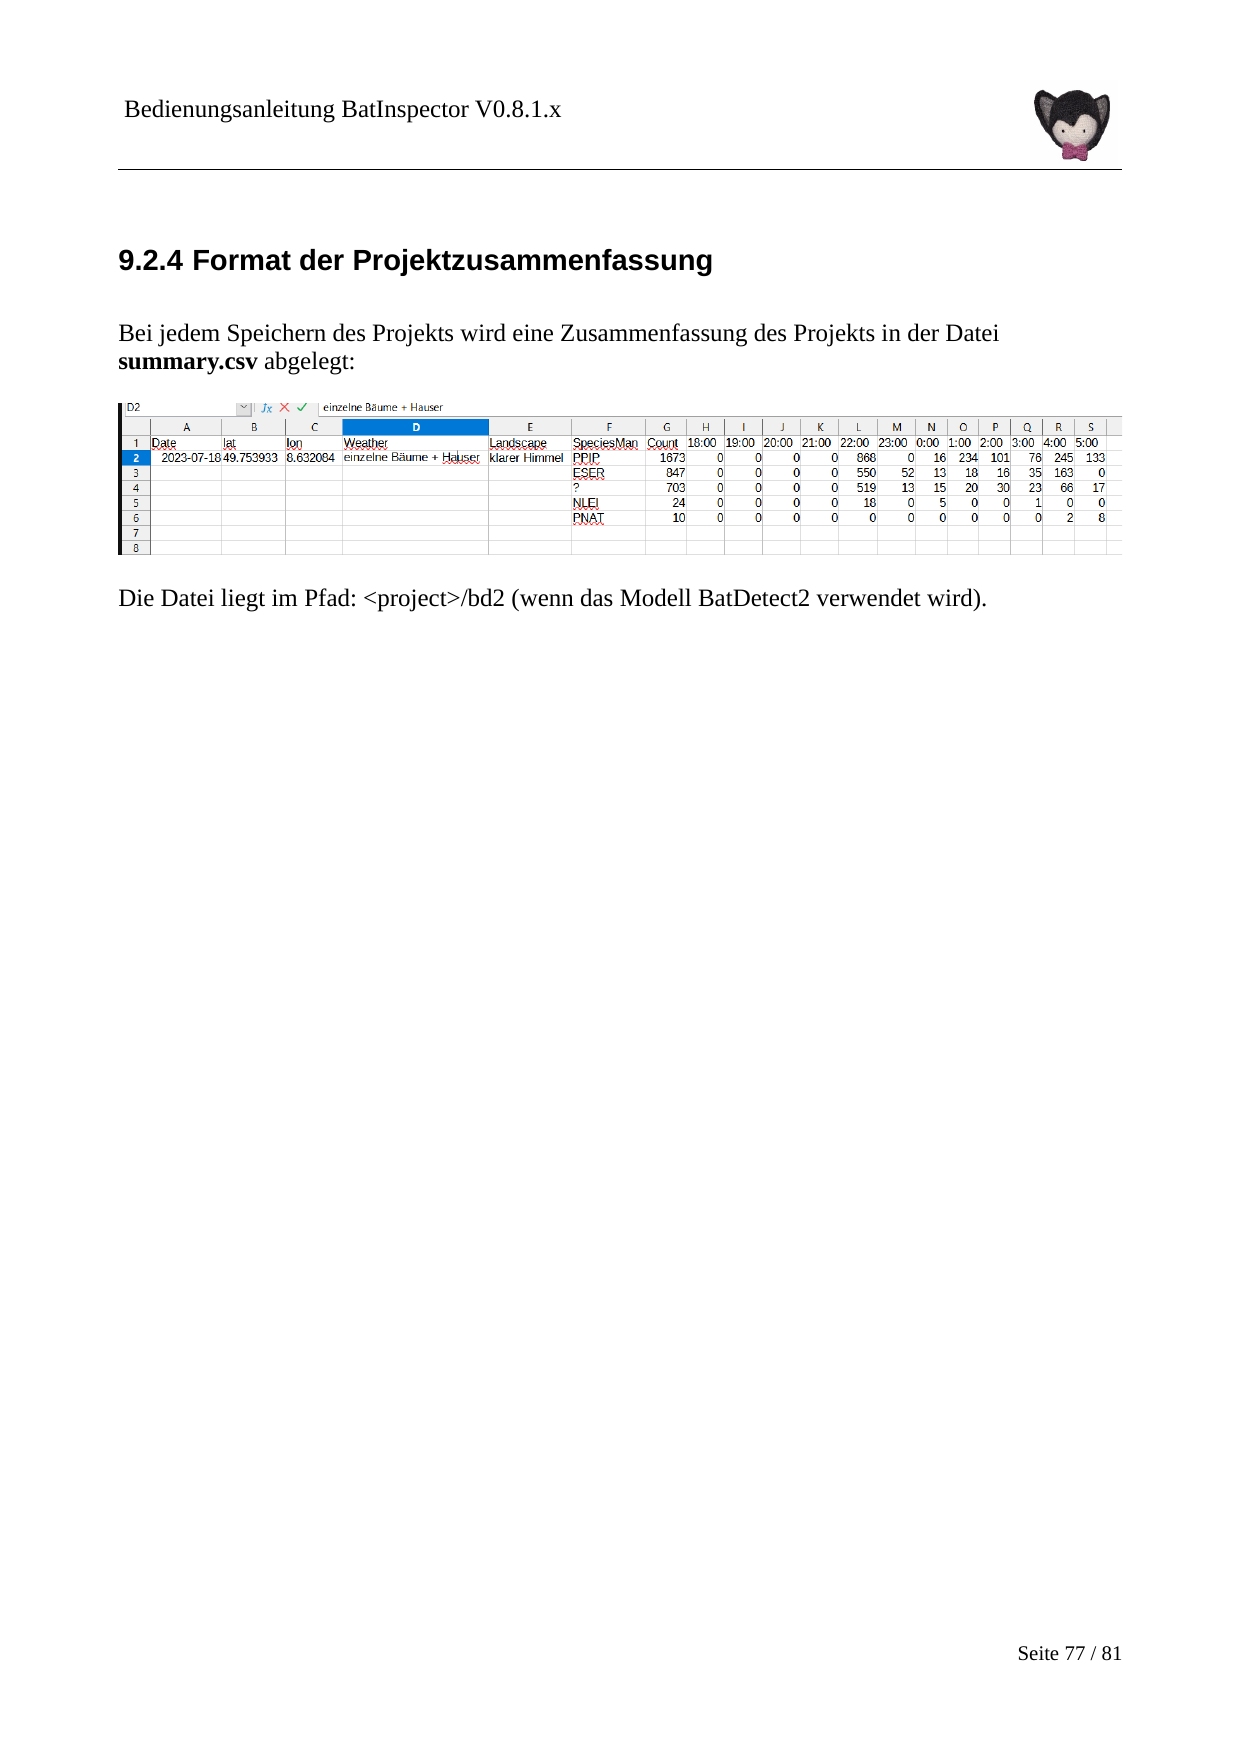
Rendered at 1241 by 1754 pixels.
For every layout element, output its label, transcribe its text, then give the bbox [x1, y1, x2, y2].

text Bei jedem Speichern des Projekts wird eine Zusammenfassung des Projekts in der Datei summary.csv abgelegt: [118, 318, 1122, 375]
picture [1030, 80, 1119, 169]
text Die Datei liegt im Pfad: <project>/bd2 (wenn das Modell BatDetect2 verwendet wird). [118, 583, 1122, 612]
picture [118, 403, 1123, 555]
subtitle Format der Projektzusammenfassung [118, 243, 1122, 276]
